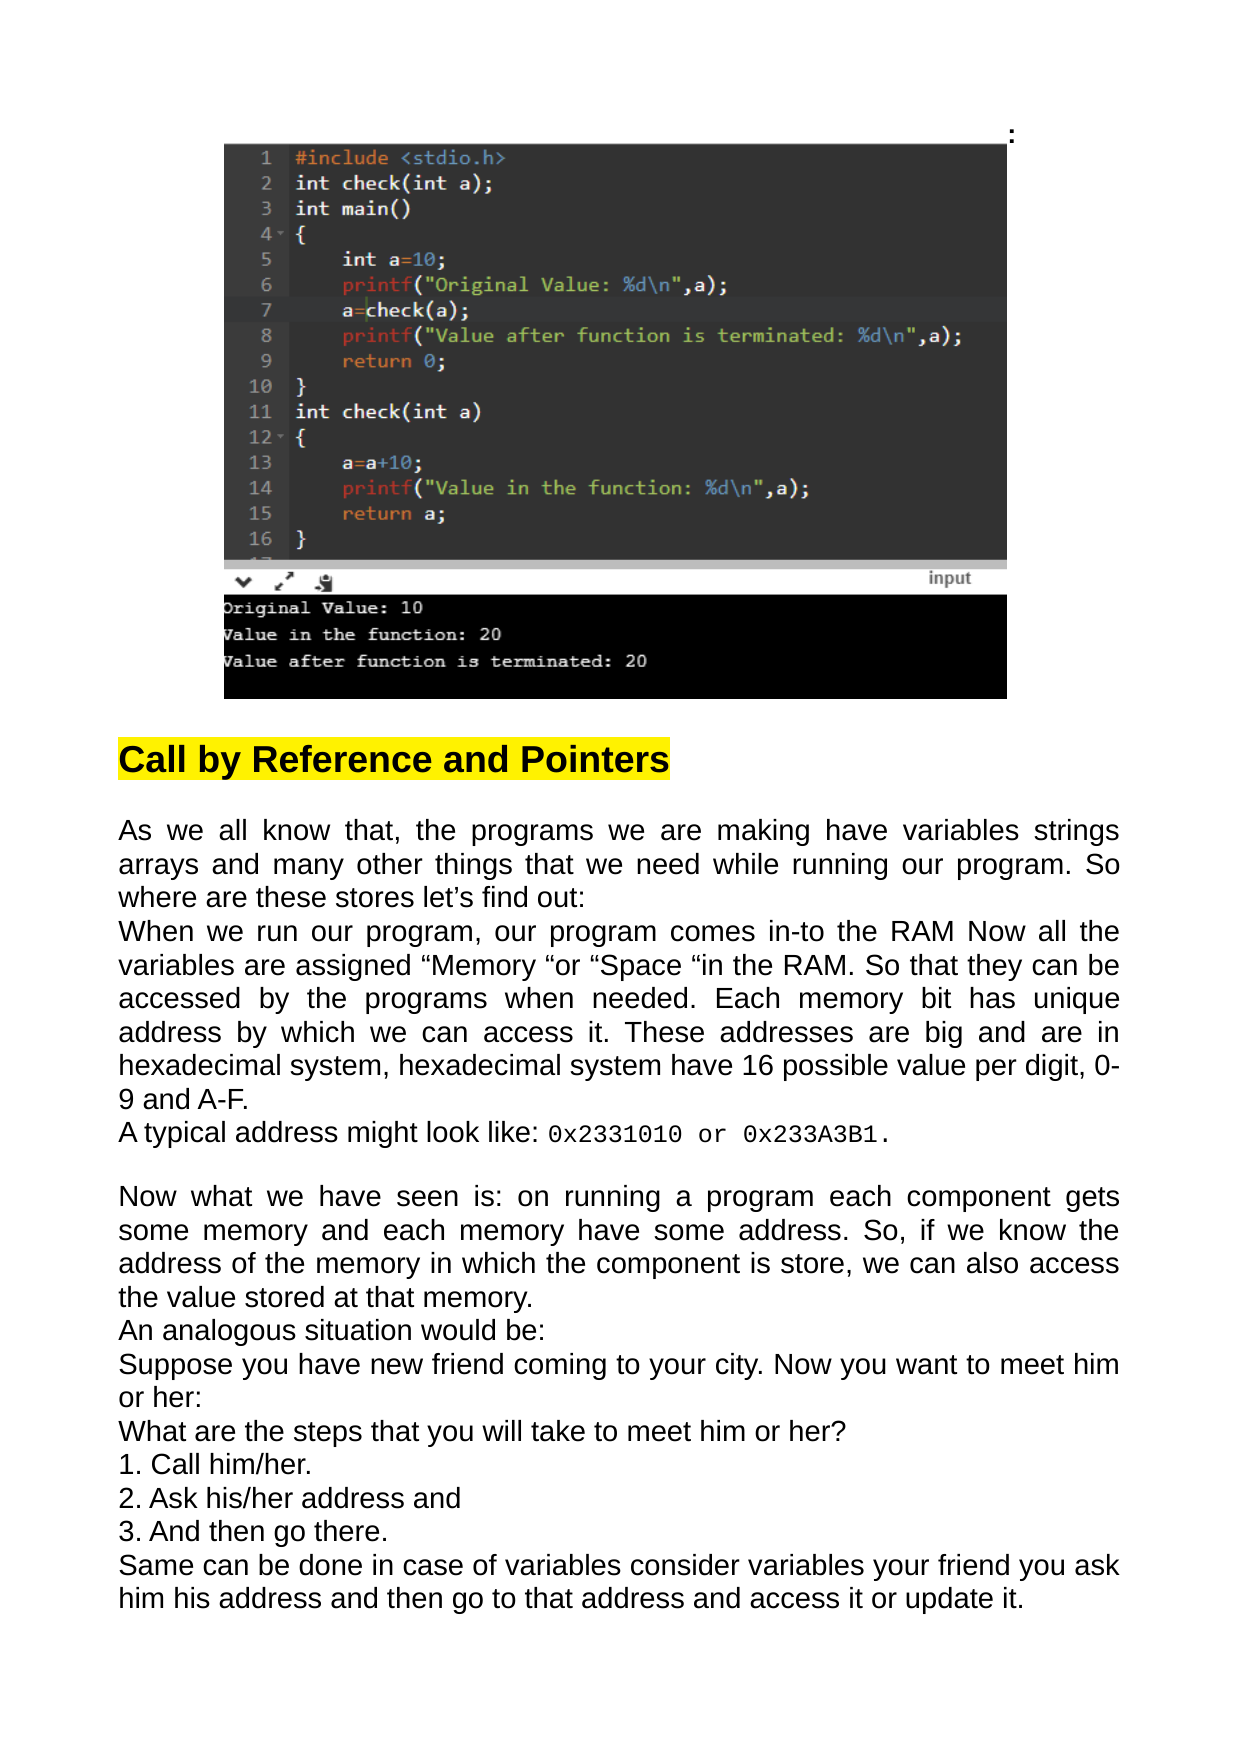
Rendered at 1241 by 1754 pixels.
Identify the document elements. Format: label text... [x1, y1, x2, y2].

text Call by Reference and Pointers [118, 737, 1122, 780]
text 2. Ask his/her address and [118, 1481, 1122, 1514]
text : [118, 118, 1122, 698]
text 3. And then go there. [118, 1514, 1122, 1548]
text What are the steps that you will take to meet him or her? [118, 1414, 1122, 1447]
text An analogous situation would be: [118, 1313, 1122, 1347]
text 1. Call him/her. [118, 1447, 1122, 1481]
text Now what we have seen is: on running a program each component gets some memory and each memory have some address. So, if we know the address of the memory in which the component is store, we can also access the value stored at that memory. [118, 1179, 1122, 1313]
text A typical address might look like: 0x2331010 or 0x233A3B1. [118, 1115, 1122, 1150]
text As we all know that, the programs we are making have variables strings arrays and many other things that we need while running our program. So where are these stores let’s find out: [118, 813, 1122, 914]
text Same can be done in case of variables consider variables your friend you ask him his address and then go to that address and access it or update it. [118, 1548, 1122, 1615]
text When we run our program, our program comes in-to the RAM Now all the variables are assigned “Memory “or “Space “in the RAM. So that they can be accessed by the programs when needed. Each memory bit has unique address by which we can access it. These addresses are big and are in hexadecimal system, hexadecimal system have 16 possible value per digit, 0-9 and A-F. [118, 914, 1122, 1115]
text Suppose you have new friend coming to your city. Now you want to meet him or her: [118, 1347, 1122, 1414]
